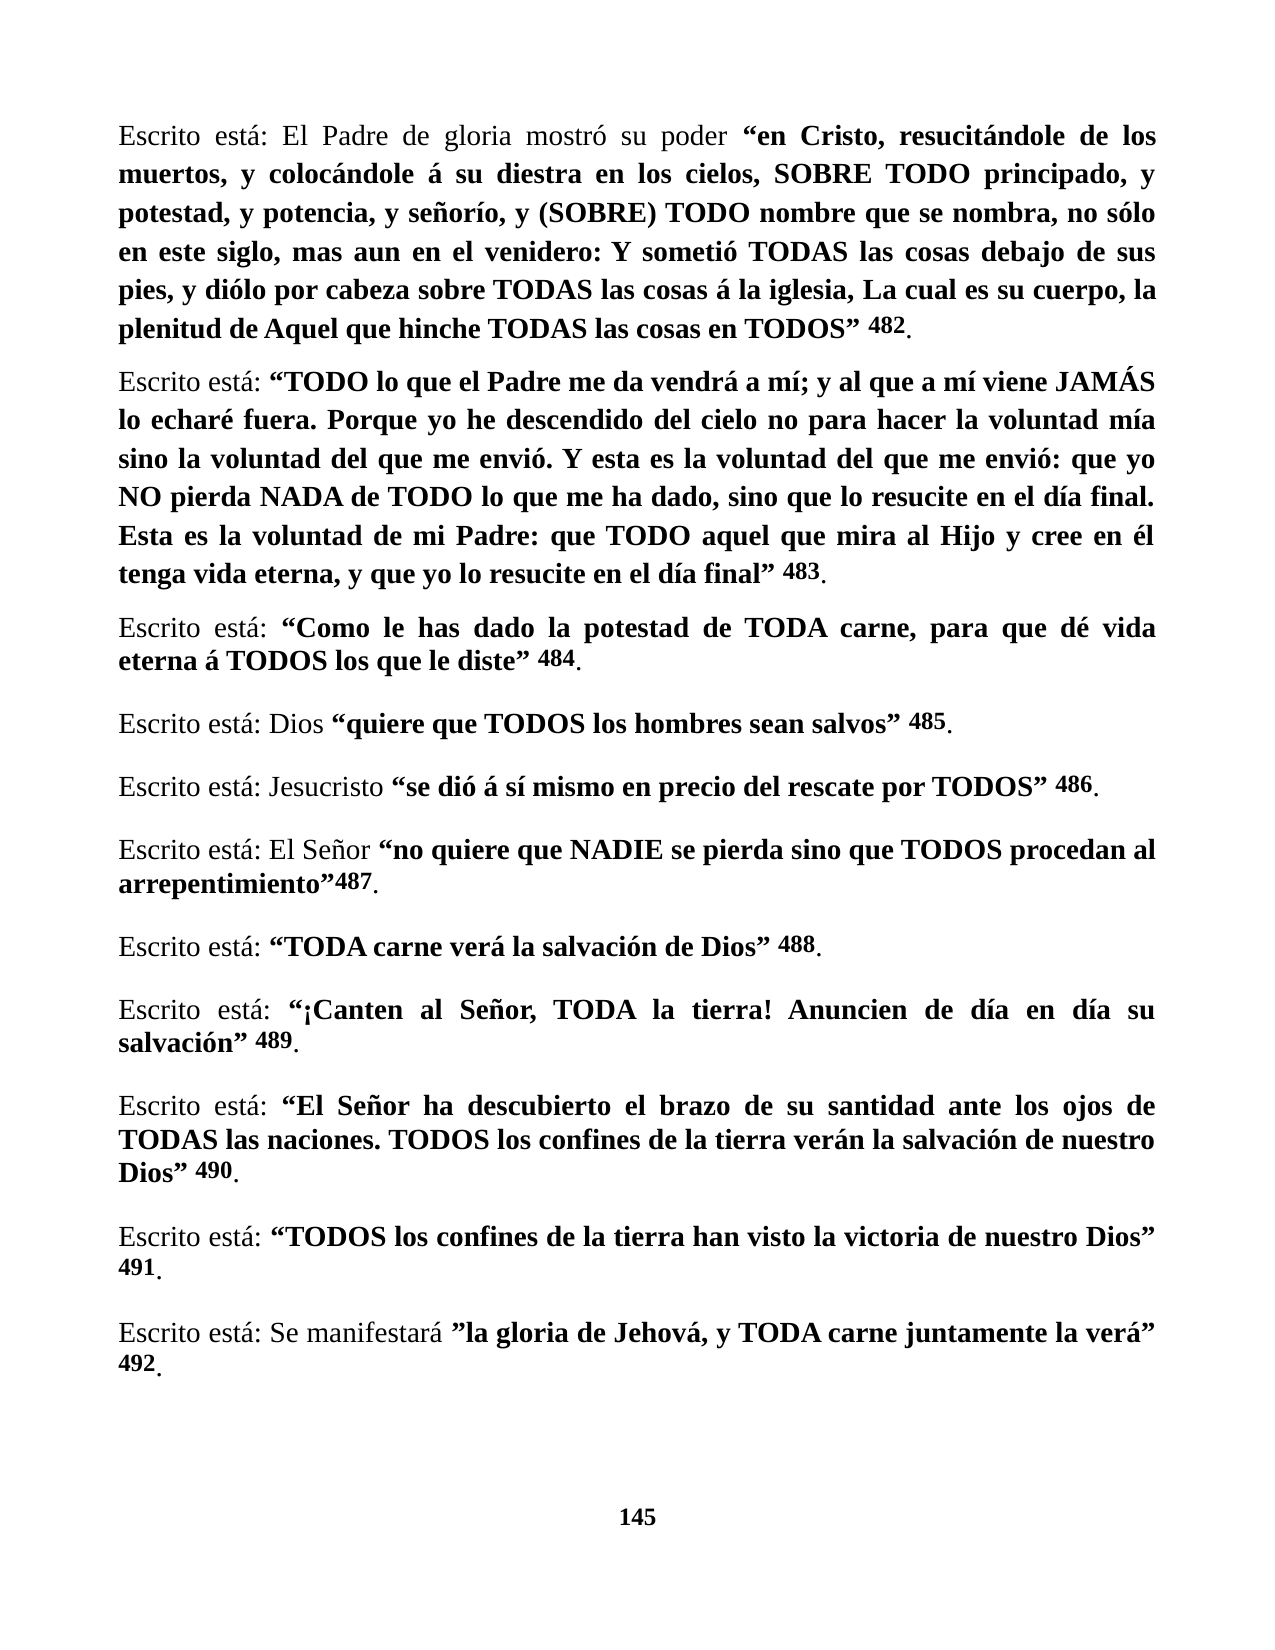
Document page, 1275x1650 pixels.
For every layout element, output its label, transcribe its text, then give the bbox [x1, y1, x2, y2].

text Escrito está: “TODOS los confines de la tierra han visto la victoria de nuestro Dios” . [118, 1219, 1157, 1286]
text Escrito está: Jesucristo “se dió á sí mismo en precio del rescate por TODOS” . [118, 769, 1157, 803]
text Escrito está: Se manifestará ”la gloria de Jehová, y TODA carne juntamente la verá” . [118, 1315, 1157, 1382]
text Escrito está: “¡Canten al Señor, TODA la tierra! Anuncien de día en día su salvación” . [118, 992, 1157, 1059]
text Escrito está: Dios “quiere que TODOS los hombres sean salvos” . [118, 706, 1157, 740]
text Escrito está: “TODO lo que el Padre me da vendrá a mí; y al que a mí viene JAMÁS lo echaré fuera. Porque yo he descendido del cielo no para hacer la voluntad mía sino la voluntad del que me envió. Y esta es la voluntad del que me envió: que yo NO pierda NADA de TODO lo que me ha dado, sino que lo resucite en el día final. Esta es la voluntad de mi Padre: que TODO aquel que mira al Hijo y cree en él tenga vida eterna, y que yo lo resucite en el día final” . [118, 364, 1157, 590]
text Escrito está: “Como le has dado la potestad de TODA carne, para que dé vida eterna á TODOS los que le diste” . [118, 610, 1157, 677]
text Escrito está: El Padre de gloria mostró su poder “en Cristo, resucitándole de los muertos, y colocándole á su diestra en los cielos, SOBRE TODO principado, y potestad, y potencia, y señorío, y (SOBRE) TODO nombre que se nombra, no sólo en este siglo, mas aun en el venidero: Y sometió TODAS las cosas debajo de sus pies, y diólo por cabeza sobre TODAS las cosas á la iglesia, La cual es su cuerpo, la plenitud de Aquel que hinche TODAS las cosas en TODOS” . [118, 118, 1157, 344]
text Escrito está: “TODA carne verá la salvación de Dios” . [118, 929, 1157, 962]
text Escrito está: El Señor “no quiere que NADIE se pierda sino que TODOS procedan al arrepentimiento”. [118, 832, 1157, 899]
text Escrito está: “El Señor ha descubierto el brazo de su santidad ante los ojos de TODAS las naciones. TODOS los confines de la tierra verán la salvación de nuestro Dios” . [118, 1088, 1157, 1189]
